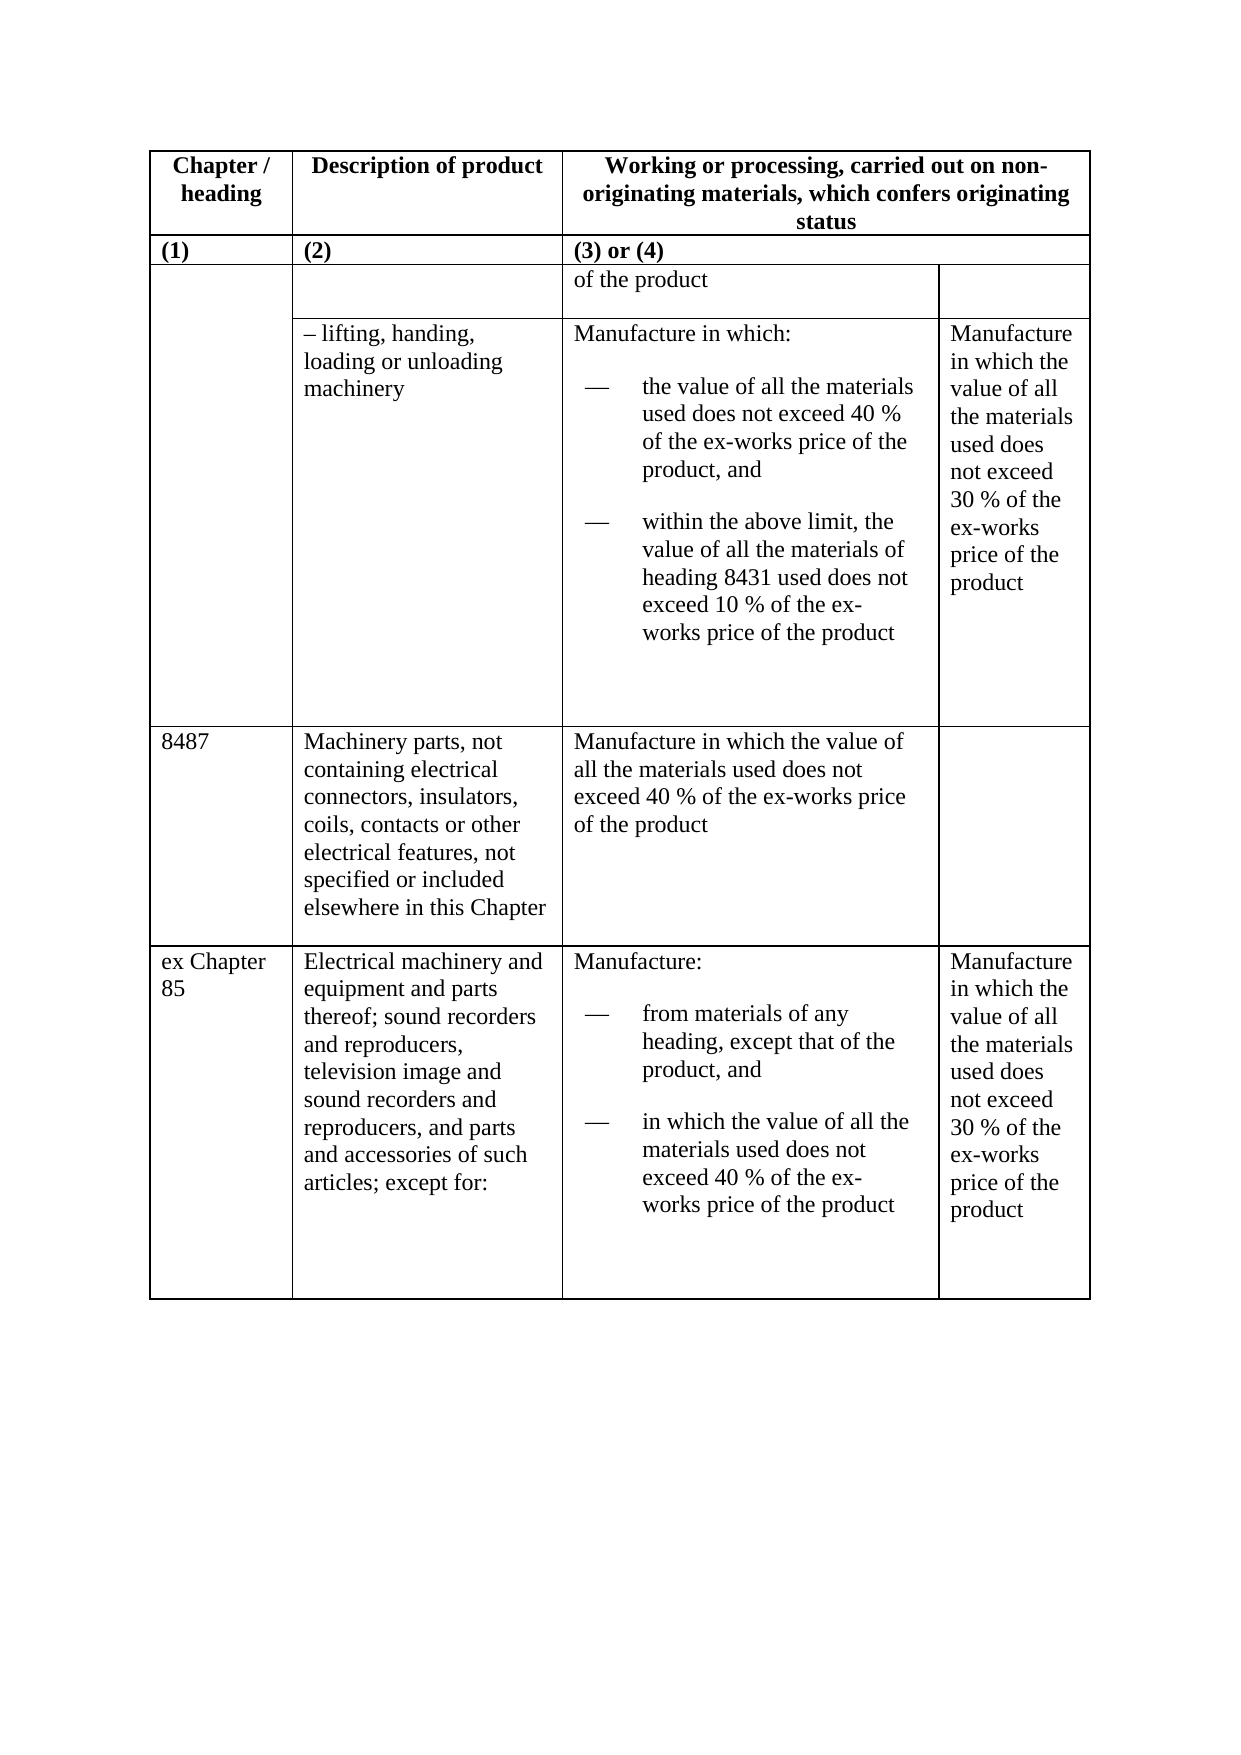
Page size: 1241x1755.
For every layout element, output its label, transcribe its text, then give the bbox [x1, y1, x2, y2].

table_cell — [574, 507, 631, 670]
table_cell [151, 265, 292, 318]
table_cell (3) or (4) [563, 236, 1089, 263]
table_cell in which the value of all the materials used does not exceed 40 % of the ex-works price of the product [631, 1107, 928, 1243]
table_cell Manufacture in which: [563, 319, 938, 726]
table_cell (2) [293, 236, 562, 263]
table_cell Manufacture: [563, 947, 938, 1298]
table_header Description of product [293, 152, 562, 234]
table_cell Machinery parts, not containing electrical connectors, insulators, coils, contacts or other electrical features, not specified or included elsewhere in this Chapter [293, 727, 562, 945]
table_cell Electrical machinery and equipment and parts thereof; sound recorders and reproducers, television image and sound recorders and reproducers, and parts and accessories of such articles; except for: [293, 947, 562, 1298]
table_header — [574, 372, 631, 507]
table_header — [574, 1000, 631, 1107]
table_cell [940, 727, 1089, 945]
table_cell Manufacture in which the value of all the materials used does not exceed 30 % of the ex-works price of the product [940, 319, 1089, 726]
table_cell (1) [151, 236, 292, 263]
table_header from materials of any heading, except that of the product, and [631, 1000, 928, 1107]
table_cell Manufacture in which the value of all the materials used does not exceed 30 % of the ex-works price of the product [940, 947, 1089, 1298]
table_cell 8487 [151, 727, 292, 945]
table_cell within the above limit, the value of all the materials of heading 8431 used does not exceed 10 % of the ex-works price of the product [631, 507, 928, 670]
table_cell [151, 318, 292, 726]
table_cell of the product [563, 265, 938, 318]
table_cell – lifting, handing, loading or unloading machinery [293, 319, 562, 726]
table_cell [293, 265, 562, 318]
table_header Chapter / heading [151, 152, 292, 234]
table_cell Manufacture in which the value of all the materials used does not exceed 40 % of the ex-works price of the product [563, 727, 938, 945]
table_cell — [574, 1107, 631, 1243]
table_cell [940, 265, 1089, 318]
table_header Working or processing, carried out on non-originating materials, which confers originating status [563, 152, 1089, 234]
table_cell ex Chapter 85 [151, 947, 292, 1298]
table_header the value of all the materials used does not exceed 40 % of the ex-works price of the product, and [631, 372, 928, 507]
